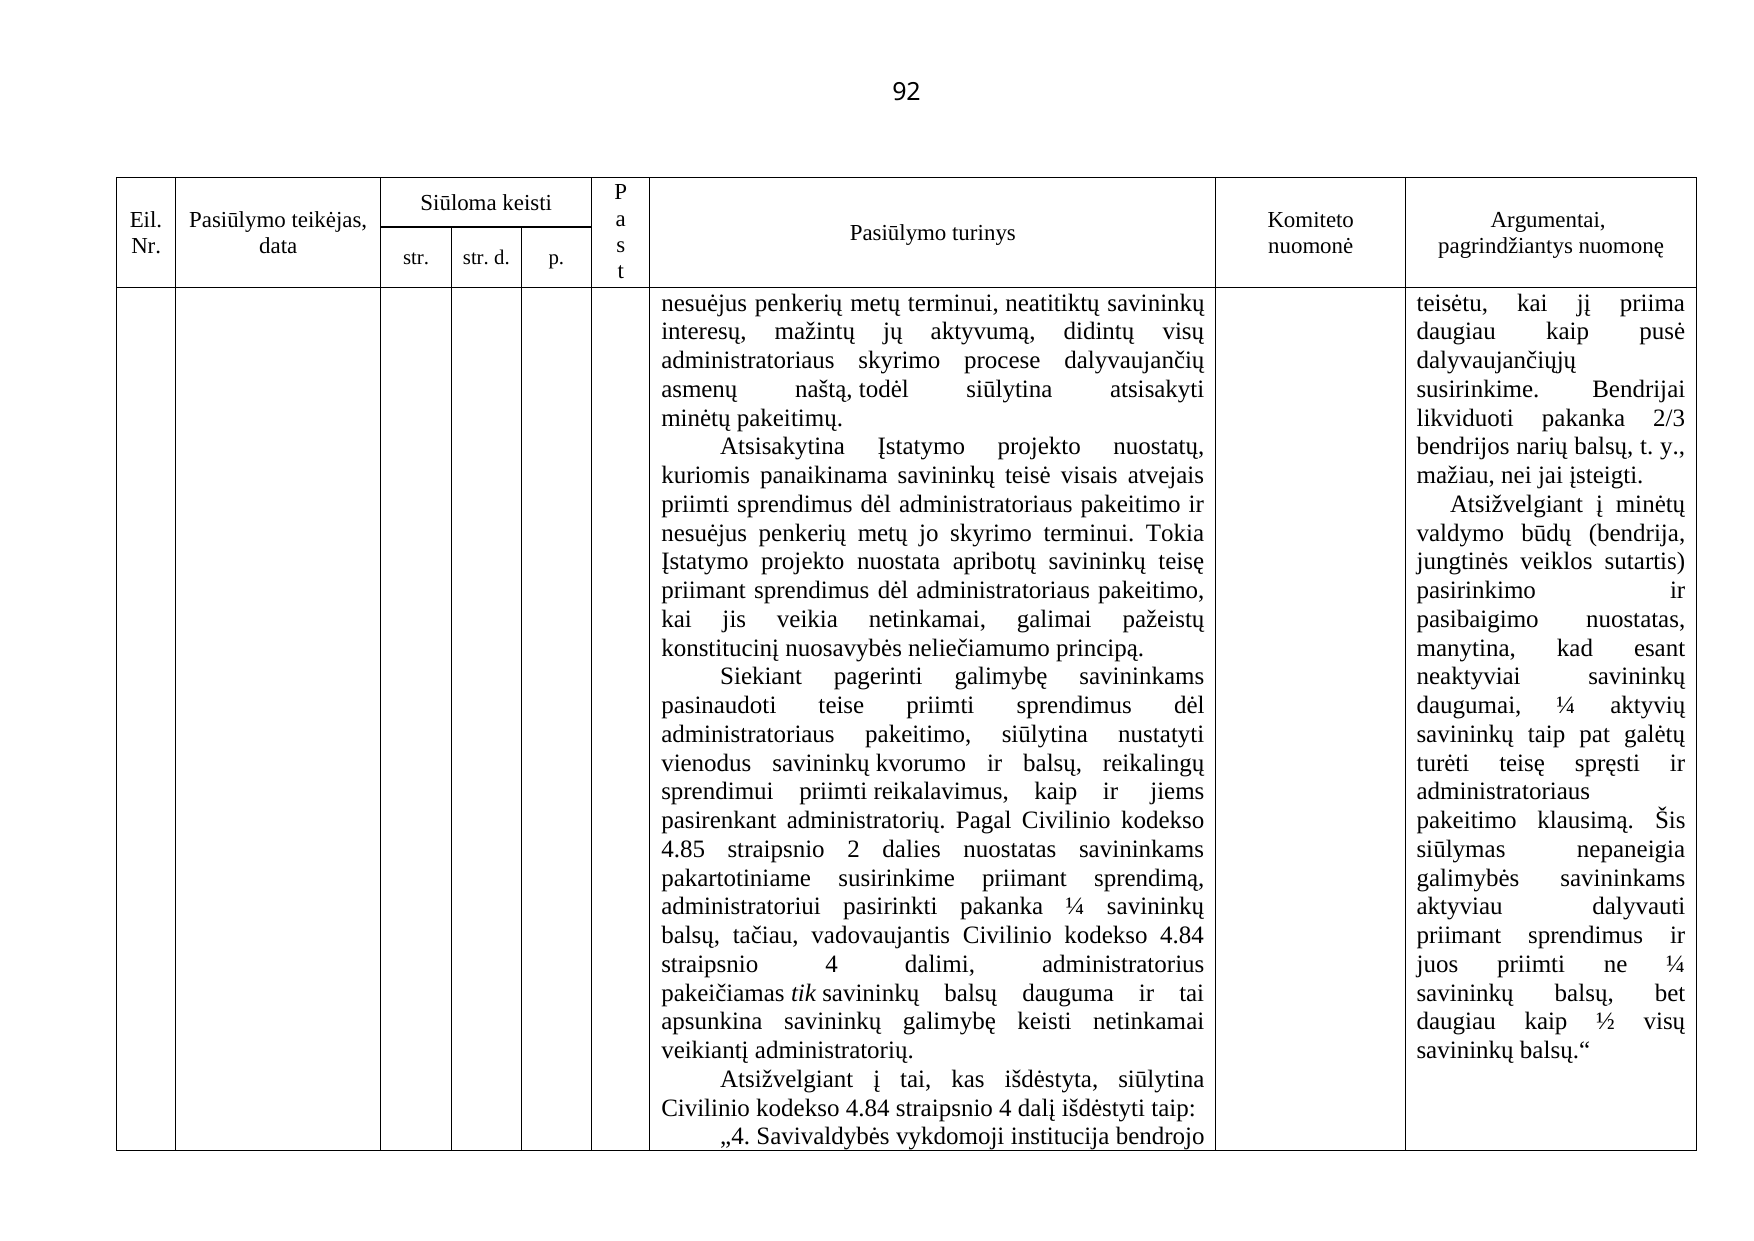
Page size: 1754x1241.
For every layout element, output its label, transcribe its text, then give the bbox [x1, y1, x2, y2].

table_header Argumentai, pagrindžiantys nuomonę [1406, 178, 1696, 287]
table_cell [117, 288, 175, 1150]
table_cell [381, 288, 451, 1150]
table_header Pasiūlymo turinys [650, 178, 1215, 287]
table_header Pastabos [592, 178, 649, 287]
table_header Siūloma keisti [381, 178, 591, 226]
table_header Pasiūlymo teikėjas, data [176, 178, 380, 287]
table_cell nesuėjus penkerių metų terminui, neatitiktų savininkų interesų, mažintų jų aktyvumą, didintų visų administratoriaus skyrimo procese dalyvaujančių asmenų naštą, todėl siūlytina atsisakyti minėtų pakeitimų. Atsisakytina Įstatymo projekto nuostatų, kuriomis panaikinama savininkų teisė visais atvejais priimti sprendimus dėl administratoriaus pakeitimo ir nesuėjus penkerių metų jo skyrimo terminui. Tokia Įstatymo projekto nuostata apribotų savininkų teisę priimant sprendimus dėl administratoriaus pakeitimo, kai jis veikia netinkamai, galimai pažeistų konstitucinį nuosavybės neliečiamumo principą. Siekiant pagerinti galimybę savininkams pasinaudoti teise priimti sprendimus dėl administratoriaus pakeitimo, siūlytina nustatyti vienodus savininkų kvorumo ir balsų, reikalingų sprendimui priimti reikalavimus, kaip ir jiems pasirenkant administratorių. Pagal Civilinio kodekso 4.85 straipsnio 2 dalies nuostatas savininkams pakartotiniame susirinkime priimant sprendimą, administratoriui pasirinkti pakanka ¼ savininkų balsų, tačiau, vadovaujantis Civilinio kodekso 4.84 straipsnio 4 dalimi, administratorius pakeičiamas tik savininkų balsų dauguma ir tai apsunkina savininkų galimybę keisti netinkamai veikiantį administratorių. Atsižvelgiant į tai, kas išdėstyta, siūlytina Civilinio kodekso 4.84 straipsnio 4 dalį išdėstyti taip: „4. Savivaldybės vykdomoji institucija bendrojo [650, 288, 1215, 1150]
table_cell str. d. [452, 228, 521, 287]
table_cell [1216, 288, 1405, 1150]
table_cell [592, 288, 649, 1150]
table_cell p. [522, 228, 591, 287]
table_cell [176, 288, 380, 1150]
table_header Eil. Nr. [117, 178, 175, 287]
table_cell [452, 288, 521, 1150]
table_header Komiteto nuomonė [1216, 178, 1405, 287]
table_cell teisėtu, kai jį priima daugiau kaip pusė dalyvaujančiųjų susirinkime. Bendrijai likviduoti pakanka 2/3 bendrijos narių balsų, t. y., mažiau, nei jai įsteigti. Atsižvelgiant į minėtų valdymo būdų (bendrija, jungtinės veiklos sutartis) pasirinkimo ir pasibaigimo nuostatas, manytina, kad esant neaktyviai savininkų daugumai, ¼ aktyvių savininkų taip pat galėtų turėti teisę spręsti ir administratoriaus pakeitimo klausimą. Šis siūlymas nepaneigia galimybės savininkams aktyviau dalyvauti priimant sprendimus ir juos priimti ne ¼ savininkų balsų, bet daugiau kaip ½ visų savininkų balsų.“ [1406, 288, 1696, 1150]
table_cell str. [381, 228, 451, 287]
table_cell [522, 288, 591, 1150]
